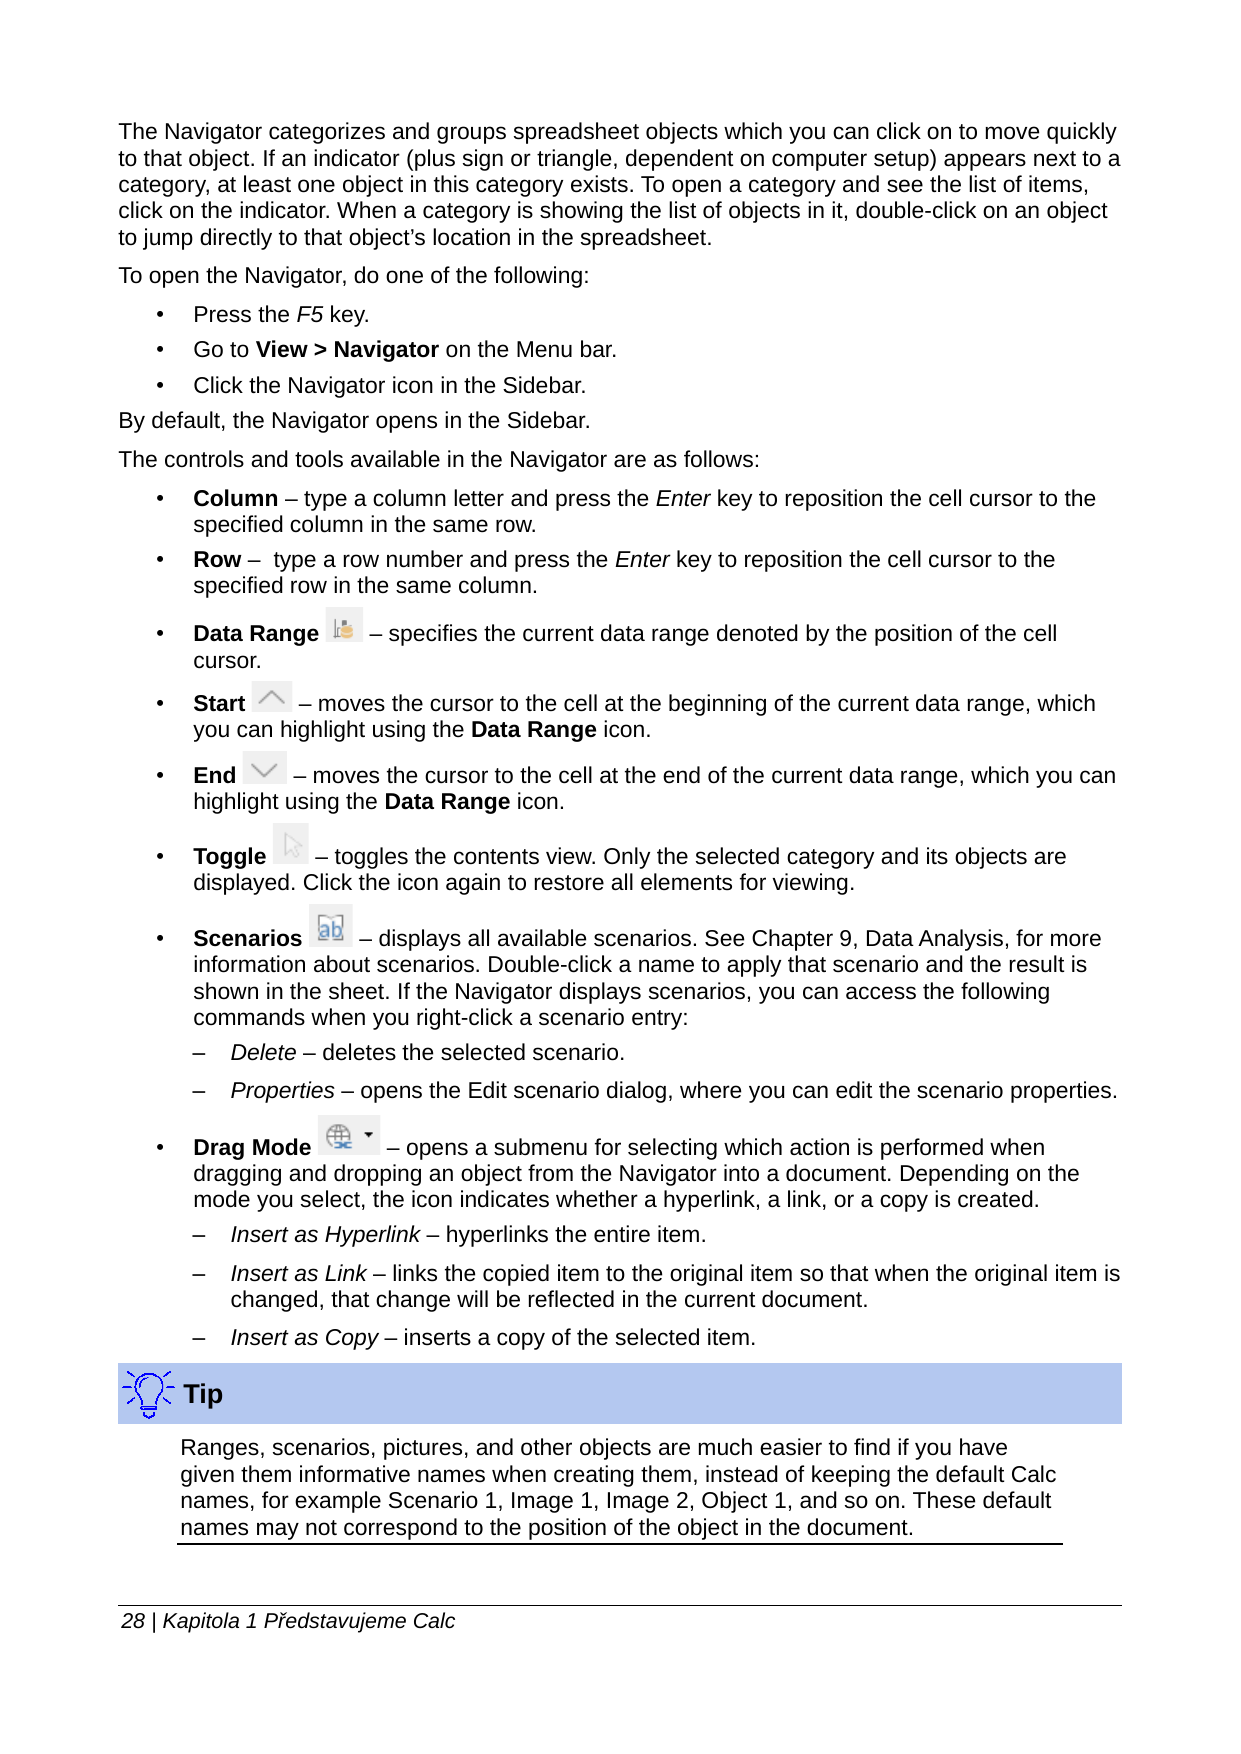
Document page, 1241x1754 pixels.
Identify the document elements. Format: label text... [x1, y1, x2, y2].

list Row – type a row number and press the Enter key to reposition the cell cursor to the specified row in the same column. [156, 546, 1122, 599]
list Data Range – specifies the current data range denoted by the position of the cell cursor. [156, 608, 1122, 673]
list Start – moves the cursor to the cell at the beginning of the current data range, which you can highlight using the Data Range icon. [156, 682, 1122, 743]
picture [119, 1363, 179, 1423]
list Click the Navigator icon in the Sidebar. [156, 372, 1122, 398]
list Column – type a column letter and press the Enter key to reposition the cell cursor to the specified column in the same row. [156, 484, 1122, 537]
list Delete – deletes the selected scenario. [192, 1039, 1122, 1066]
text By default, the Navigator opens in the Sidebar. [118, 407, 1122, 433]
picture [325, 607, 364, 642]
subtitle Tip [118, 1363, 1122, 1424]
list End – moves the cursor to the cell at the end of the current data range, which you can highlight using the Data Range icon. [156, 752, 1122, 814]
picture [242, 751, 287, 784]
picture [317, 1115, 381, 1155]
text Ranges, scenarios, pictures, and other objects are much easier to find if you have given them informative names when creating them, instead of keeping the default Calc names, for example Scenario 1, Image 1, Image 2, Object 1, and so on. These default names may not correspond to the position of the object in the document. [177, 1431, 1063, 1543]
list Go to View > Navigator on the Menu bar. [156, 336, 1122, 363]
list Insert as Copy – inserts a copy of the selected item. [192, 1324, 1122, 1351]
list Insert as Hyperlink – hyperlinks the entire item. [192, 1221, 1122, 1248]
list The controls and tools available in the Navigator are as follows: [118, 446, 1122, 472]
list Press the F5 key. [156, 301, 1122, 328]
picture [251, 681, 293, 712]
picture [309, 904, 353, 947]
list Scenarios – displays all available scenarios. See Chapter 9, Data Analysis, for more information about scenarios. Double-click a name to apply that scenario and the result is shown in the sheet. If the Navigator displays scenarios, you can access the following commands when you right-click a scenario entry: [156, 904, 1122, 1030]
picture [272, 823, 309, 864]
list Insert as Link – links the copied item to the original item so that when the original item is changed, that change will be reflected in the current document. [192, 1260, 1122, 1312]
list Toggle – toggles the contents view. Only the selected category and its objects are displayed. Click the icon again to restore all elements for viewing. [156, 823, 1122, 895]
text The Navigator categorizes and groups spreadsheet objects which you can click on to move quickly to that object. If an indicator (plus sign or triangle, dependent on computer setup) appears next to a category, at least one object in this category exists. To open a category and see the list of items, click on the indicator. When a category is showing the list of objects in it, double-click on an object to jump directly to that object’s location in the spreadsheet. [118, 118, 1122, 250]
list Properties – opens the Edit scenario dialog, where you can edit the scenario properties. [192, 1077, 1122, 1104]
list To open the Navigator, do one of the following: [118, 262, 1122, 289]
list Drag Mode – opens a submenu for selecting which action is performed when dragging and dropping an object from the Navigator into a document. Depending on the mode you select, the icon indicates whether a hyperlink, a link, or a copy is created. [156, 1116, 1122, 1212]
